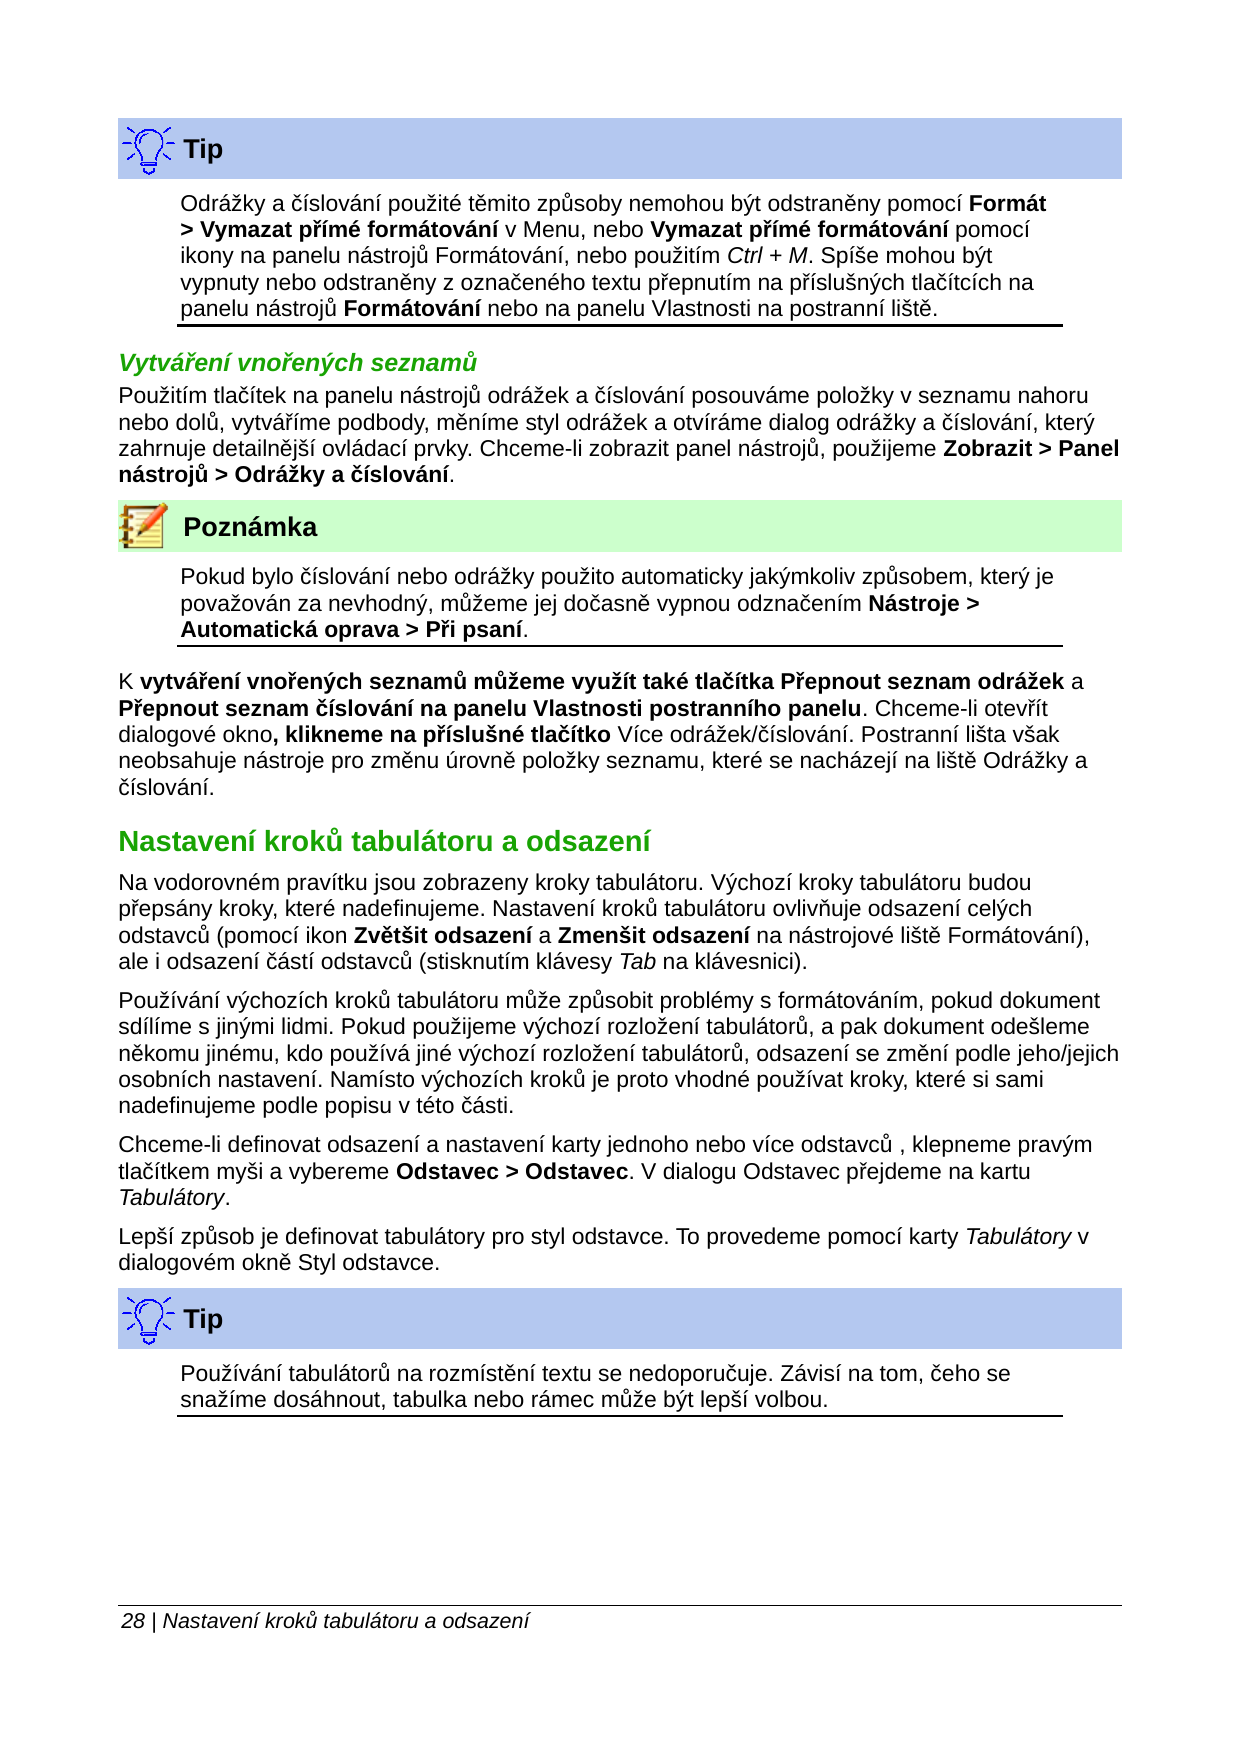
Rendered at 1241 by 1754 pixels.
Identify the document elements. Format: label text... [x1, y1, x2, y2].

subtitle Poznámka [118, 500, 1122, 552]
text Lepší způsob je definovat tabulátory pro styl odstavce. To provedeme pomocí karty Tabulátory v dialogovém okně Styl odstavce. [118, 1223, 1122, 1276]
subtitle Tip [118, 1288, 1122, 1349]
picture [119, 501, 170, 552]
picture [119, 1289, 179, 1349]
subtitle Nastavení kroků tabulátoru a odsazení [118, 824, 1122, 857]
subtitle Vytváření vnořených seznamů [118, 348, 1122, 376]
subtitle Tip [118, 118, 1122, 179]
text Používání tabulátorů na rozmístění textu se nedoporučuje. Závisí na tom, čeho se snažíme dosáhnout, tabulka nebo rámec může být lepší volbou. [177, 1357, 1063, 1415]
text Používání výchozích kroků tabulátoru může způsobit problémy s formátováním, pokud dokument sdílíme s jinými lidmi. Pokud použijeme výchozí rozložení tabulátorů, a pak dokument odešleme někomu jinému, kdo používá jiné výchozí rozložení tabulátorů, odsazení se změní podle jeho/jejich osobních nastavení. Namísto výchozích kroků je proto vhodné používat kroky, které si sami nadefinujeme podle popisu v této části. [118, 987, 1122, 1119]
text Na vodorovném pravítku jsou zobrazeny kroky tabulátoru. Výchozí kroky tabulátoru budou přepsány kroky, které nadefinujeme. Nastavení kroků tabulátoru ovlivňuje odsazení celých odstavců (pomocí ikon Zvětšit odsazení a Zmenšit odsazení na nástrojové liště Formátování), ale i odsazení částí odstavců (stisknutím klávesy Tab na klávesnici). [118, 869, 1122, 974]
text Pokud bylo číslování nebo odrážky použito automaticky jakýmkoliv způsobem, který je považován za nevhodný, můžeme jej dočasně vypnou odznačením Nástroje > Automatická oprava > Při psaní. [177, 560, 1063, 645]
text K vytváření vnořených seznamů můžeme využít také tlačítka Přepnout seznam odrážek a Přepnout seznam číslování na panelu Vlastnosti postranního panelu. Chceme-li otevřít dialogové okno, klikneme na příslušné tlačítko Více odrážek/číslování. Postranní lišta však neobsahuje nástroje pro změnu úrovně položky seznamu, které se nacházejí na liště Odrážky a číslování. [118, 668, 1122, 800]
picture [119, 119, 179, 179]
text Odrážky a číslování použité těmito způsoby nemohou být odstraněny pomocí Formát > Vymazat přímé formátování v Menu, nebo Vymazat přímé formátování pomocí ikony na panelu nástrojů Formátování, nebo použitím Ctrl + M. Spíše mohou být vypnuty nebo odstraněny z označeného textu přepnutím na příslušných tlačítcích na panelu nástrojů Formátování nebo na panelu Vlastnosti na postranní liště. [177, 187, 1063, 324]
text Chceme-li definovat odsazení a nastavení karty jednoho nebo více odstavců , klepneme pravým tlačítkem myši a vybereme Odstavec > Odstavec. V dialogu Odstavec přejdeme na kartu Tabulátory. [118, 1131, 1122, 1210]
text Použitím tlačítek na panelu nástrojů odrážek a číslování posouváme položky v seznamu nahoru nebo dolů, vytváříme podbody, měníme styl odrážek a otvíráme dialog odrážky a číslování, který zahrnuje detailnější ovládací prvky. Chceme-li zobrazit panel nástrojů, použijeme Zobrazit > Panel nástrojů > Odrážky a číslování. [118, 382, 1122, 488]
